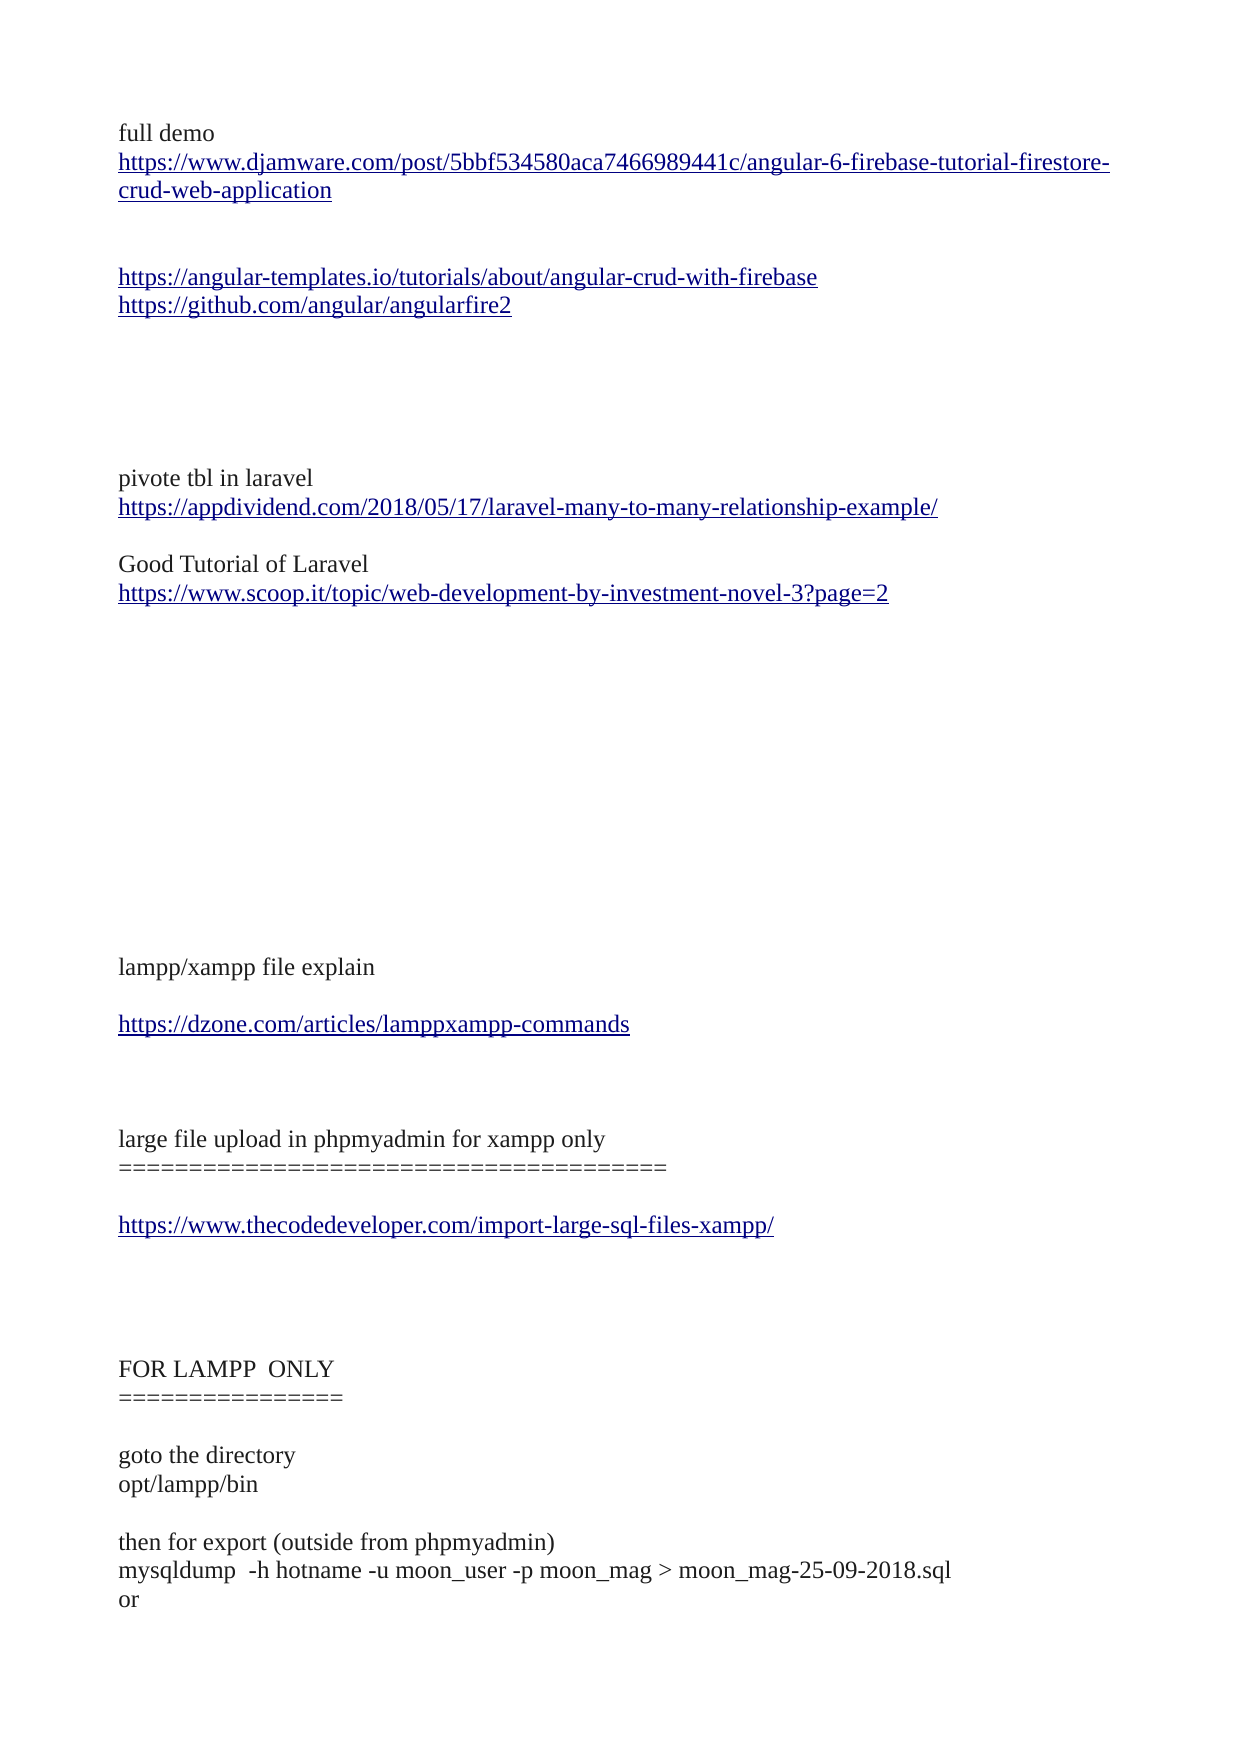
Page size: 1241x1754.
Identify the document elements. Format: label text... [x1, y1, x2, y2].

text lampp/xampp file explain [118, 952, 1122, 981]
text large file upload in phpmyadmin for xampp only [118, 1124, 1122, 1153]
text https://appdividend.com/2018/05/17/laravel-many-to-many-relationship-example/ [118, 492, 1122, 521]
text Good Tutorial of Laravel [118, 549, 1122, 578]
text https://www.djamware.com/post/5bbf534580aca7466989441c/angular-6-firebase-tutorial-firestore-crud-web-application [118, 147, 1122, 204]
text mysqldump -h hotname -u moon_user -p moon_mag > moon_mag-25-09-2018.sql [118, 1556, 1122, 1584]
text FOR LAMPP ONLY [118, 1354, 1122, 1383]
text goto the directory [118, 1441, 1122, 1469]
text https://angular-templates.io/tutorials/about/angular-crud-with-firebase [118, 262, 1122, 291]
text then for export (outside from phpmyadmin) [118, 1527, 1122, 1556]
text or [118, 1584, 1122, 1613]
text opt/lampp/bin [118, 1469, 1122, 1498]
text https://www.scoop.it/topic/web-development-by-investment-novel-3?page=2 [118, 578, 1122, 607]
text https://dzone.com/articles/lamppxampp-commands [118, 1009, 1122, 1038]
text https://www.thecodedeveloper.com/import-large-sql-files-xampp/ [118, 1211, 1122, 1239]
text https://github.com/angular/angularfire2 [118, 291, 1122, 319]
text ================ [118, 1383, 1122, 1412]
text pivote tbl in laravel [118, 463, 1122, 492]
text full demo [118, 118, 1122, 147]
text ======================================= [118, 1153, 1122, 1182]
